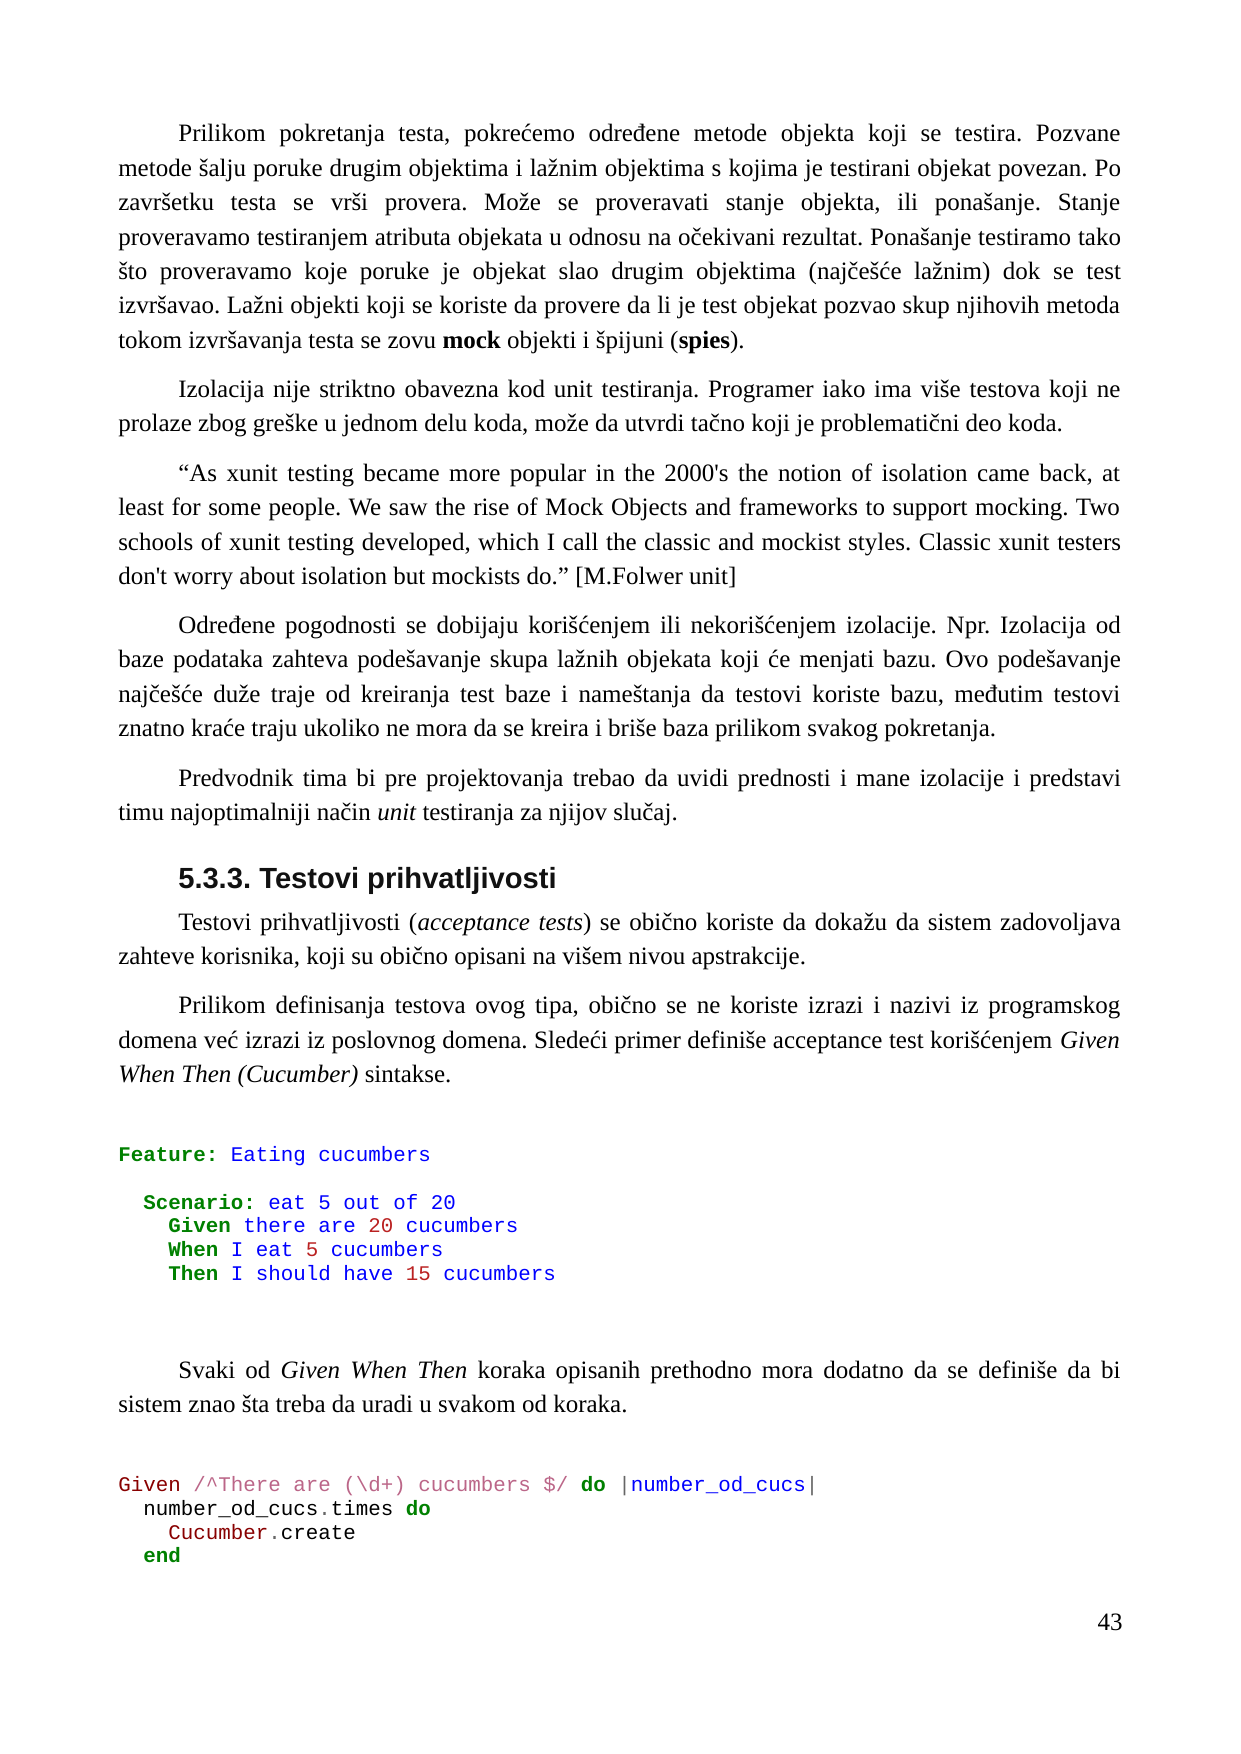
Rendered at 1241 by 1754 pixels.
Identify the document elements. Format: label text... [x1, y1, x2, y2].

text number_od_cucs.times do [118, 1498, 1122, 1522]
text Scenario: eat 5 out of 20 [118, 1192, 1122, 1215]
text Given /^There are (\d+) cucumbers $/ do |number_od_cucs| [118, 1474, 1122, 1498]
text “As xunit testing became more popular in the 2000's the notion of isolation came back, at least for some people. We saw the rise of Mock Objects and frameworks to support mocking. Two schools of xunit testing developed, which I call the classic and mockist styles. Classic xunit testers don't worry about isolation but mockists do.” [M.Folwer unit] [118, 458, 1122, 590]
text When I eat 5 cucumbers [118, 1239, 1122, 1263]
text Feature: Eating cucumbers [118, 1144, 1122, 1168]
text Svaki od Given When Then koraka opisanih prethodno mora dodatno da se definiše da bi sistem znao šta treba da uradi u svakom od koraka. [118, 1355, 1122, 1418]
text Prilikom definisanja testova ovog tipa, obično se ne koriste izrazi i nazivi iz programskog domena već izrazi iz poslovnog domena. Sledeći primer definiše acceptance test korišćenjem Given When Then (Cucumber) sintakse. [118, 990, 1122, 1088]
text Određene pogodnosti se dobijaju korišćenjem ili nekorišćenjem izolacije. Npr. Izolacija od baze podataka zahteva podešavanje skupa lažnih objekata koji će menjati bazu. Ovo podešavanje najčešće duže traje od kreiranja test baze i nameštanja da testovi koriste bazu, međutim testovi znatno kraće traju ukoliko ne mora da se kreira i briše baza prilikom svakog pokretanja. [118, 610, 1122, 742]
text Testovi prihvatljivosti (acceptance tests) se obično koriste da dokažu da sistem zadovoljava zahteve korisnika, koji su obično opisani na višem nivou apstrakcije. [118, 907, 1122, 970]
text Given there are 20 cucumbers [118, 1215, 1122, 1239]
text Predvodnik tima bi pre projektovanja trebao da uvidi prednosti i mane izolacije i predstavi timu najoptimalniji način unit testiranja za njijov slučaj. [118, 763, 1122, 826]
text Prilikom pokretanja testa, pokrećemo određene metode objekta koji se testira. Pozvane metode šalju poruke drugim objektima i lažnim objektima s kojima je testirani objekat povezan. Po završetku testa se vrši provera. Može se proveravati stanje objekta, ili ponašanje. Stanje proveravamo testiranjem atributa objekata u odnosu na očekivani rezultat. Ponašanje testiramo tako što proveravamo koje poruke je objekat slao drugim objektima (najčešće lažnim) dok se test izvršavao. Lažni objekti koji se koriste da provere da li je test objekat pozvao skup njihovih metoda tokom izvršavanja testa se zovu mock objekti i špijuni (spies). [118, 118, 1122, 354]
text end [118, 1545, 1122, 1569]
text Cucumber.create [118, 1522, 1122, 1545]
subtitle Testovi prihvatljivosti [118, 861, 1122, 894]
text Izolacija nije striktno obavezna kod unit testiranja. Programer iako ima više testova koji ne prolaze zbog greške u jednom delu koda, može da utvrdi tačno koji je problematični deo koda. [118, 374, 1122, 437]
text Then I should have 15 cucumbers [118, 1263, 1122, 1286]
